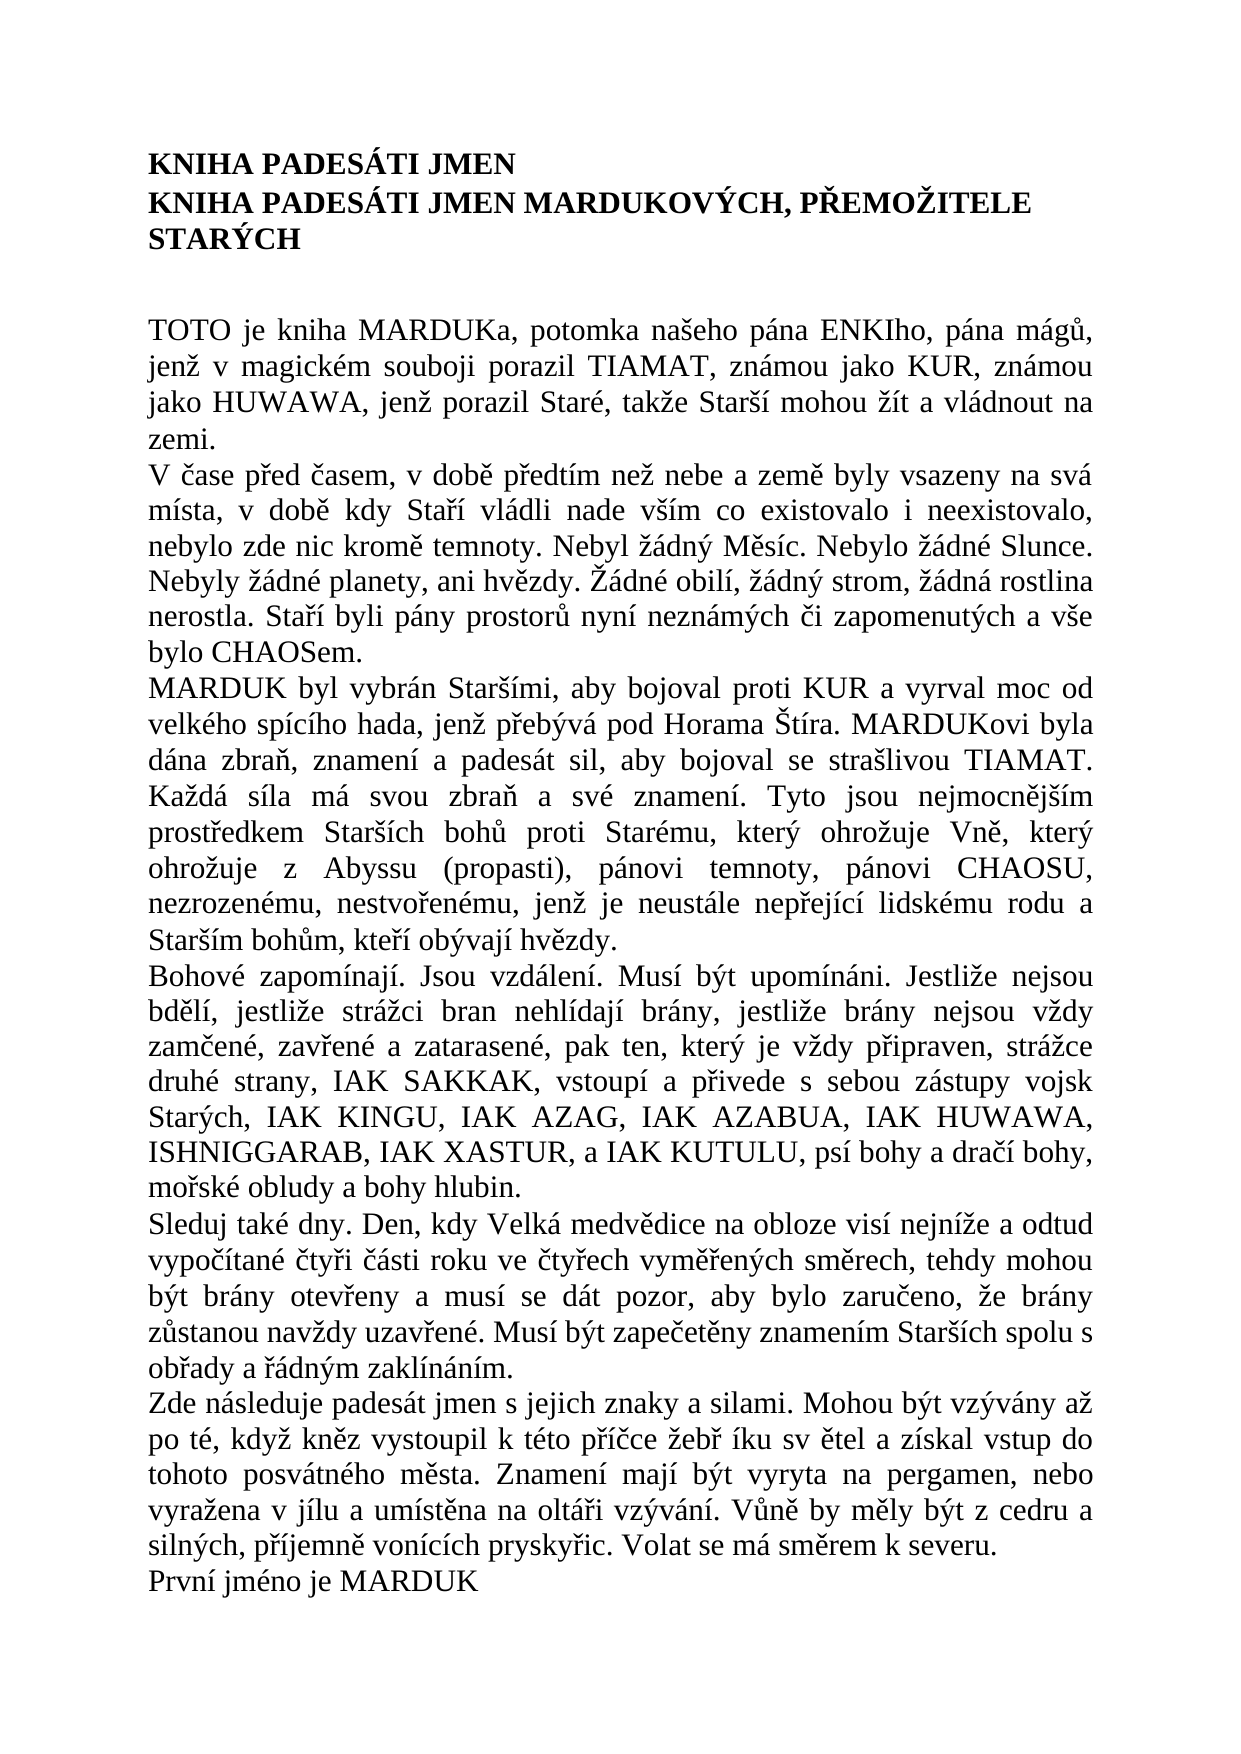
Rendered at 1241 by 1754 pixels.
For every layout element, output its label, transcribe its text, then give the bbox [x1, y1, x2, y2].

text V čase před časem, v době předtím než nebe a země byly vsazeny na svá místa, v době kdy Staří vládli nade vším co existovalo i neexistovalo, nebylo zde nic kromě temnoty. Nebyl žádný Měsíc. Nebylo žádné Slunce. Nebyly žádné planety, ani hvězdy. Žádné obilí, žádný strom, žádná rostlina nerostla. Staří byli pány prostorů nyní neznámých či zapomenutých a vše bylo CHAOSem. [148, 456, 1094, 669]
text Zde následuje padesát jmen s jejich znaky a silami. Mohou být vzývány až po té, když kněz vystoupil k této příčce žebř íku sv ětel a získal vstup do tohoto posvátného města. Znamení mají být vyryta na pergamen, nebo vyražena v jílu a umístěna na oltáři vzývání. Vůně by měly být z cedru a silných, příjemně vonících pryskyřic. Volat se má směrem k severu. [148, 1385, 1094, 1562]
text TOTO je kniha MARDUKa, potomka našeho pána ENKIho, pána mágů, jenž v magickém souboji porazil TIAMAT, známou jako KUR, známou jako HUWAWA, jenž porazil Staré, takže Starší mohou žít a vládnout na zemi. [148, 311, 1094, 456]
text KNIHA PADESÁTI JMEN [148, 145, 1094, 181]
text Bohové zapomínají. Jsou vzdálení. Musí být upomínáni. Jestliže nejsou bdělí, jestliže strážci bran nehlídají brány, jestliže brány nejsou vždy zamčené, zavřené a zatarasené, pak ten, který je vždy připraven, strážce druhé strany, IAK SAKKAK, vstoupí a přivede s sebou zástupy vojsk Starých, IAK KINGU, IAK AZAG, IAK AZABUA, IAK HUWAWA, ISHNIGGARAB, IAK XASTUR, a IAK KUTULU, psí bohy a dračí bohy, mořské obludy a bohy hlubin. [148, 957, 1094, 1204]
text MARDUK byl vybrán Staršími, aby bojoval proti KUR a vyrval moc od velkého spícího hada, jenž přebývá pod Horama Štíra. MARDUKovi byla dána zbraň, znamení a padesát sil, aby bojoval se strašlivou TIAMAT. Každá síla má svou zbraň a své znamení. Tyto jsou nejmocnějším prostředkem Starších bohů proti Starému, který ohrožuje Vně, který ohrožuje z Abyssu (propasti), pánovi temnoty, pánovi CHAOSU, nezrozenému, nestvořenému, jenž je neustále nepřející lidskému rodu a Starším bohům, kteří obývají hvězdy. [148, 669, 1094, 957]
text Sleduj také dny. Den, kdy Velká medvědice na obloze visí nejníže a odtud vypočítané čtyři části roku ve čtyřech vyměřených směrech, tehdy mohou být brány otevřeny a musí se dát pozor, aby bylo zaručeno, že brány zůstanou navždy uzavřené. Musí být zapečetěny znamením Starších spolu s obřady a řádným zaklínáním. [148, 1205, 1094, 1385]
text První jméno je MARDUK [148, 1562, 1094, 1598]
text KNIHA PADESÁTI JMEN MARDUKOVÝCH, PŘEMOŽITELE STARÝCH [148, 184, 1094, 256]
